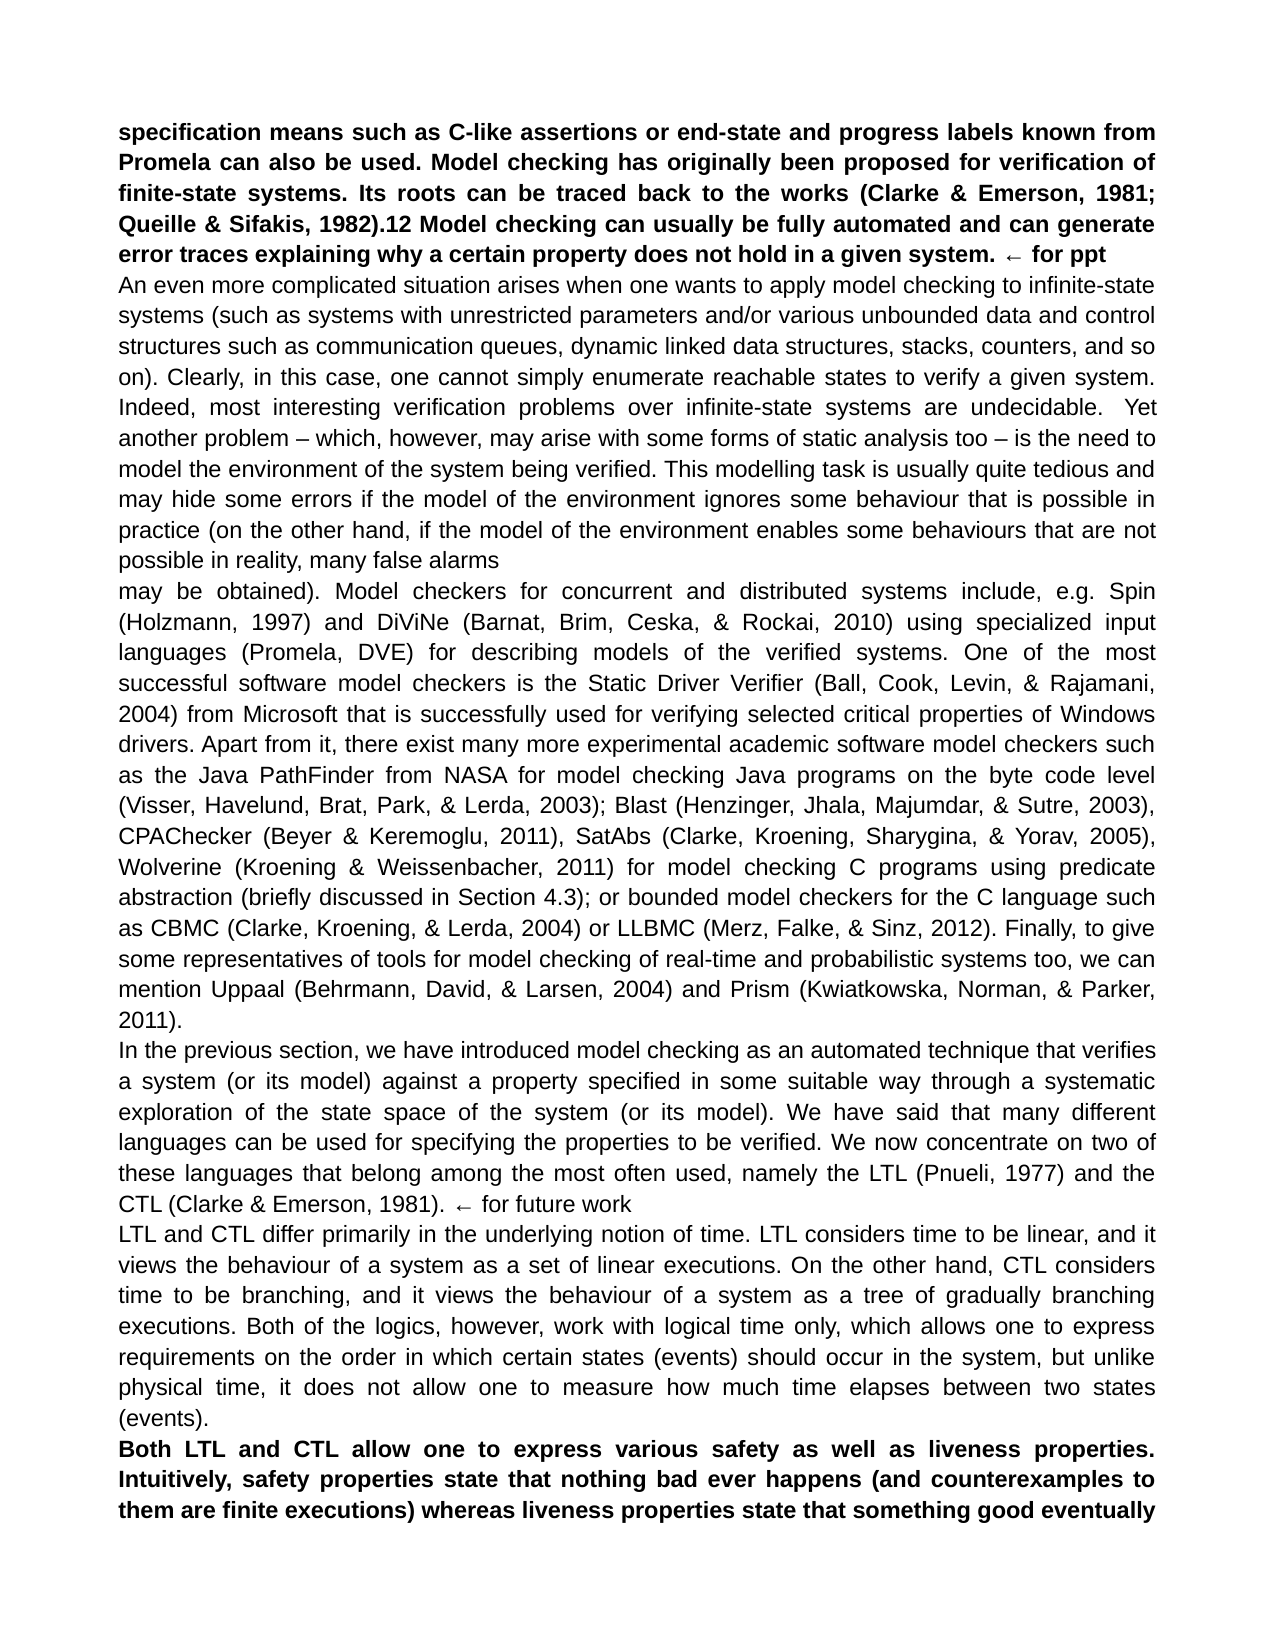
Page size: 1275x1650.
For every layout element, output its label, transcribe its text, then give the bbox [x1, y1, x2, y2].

text In the previous section, we have introduced model checking as an automated technique that verifies a system (or its model) against a property specified in some suitable way through a systematic exploration of the state space of the system (or its model). We have said that many different languages can be used for specifying the properties to be verified. We now concentrate on two of these languages that belong among the most often used, namely the LTL (Pnueli, 1977) and the CTL (Clarke & Emerson, 1981). ← for future work [118, 1037, 1157, 1217]
text may be obtained). Model checkers for concurrent and distributed systems include, e.g. Spin (Holzmann, 1997) and DiViNe (Barnat, Brim, Ceska, & Rockai, 2010) using specialized input languages (Promela, DVE) for describing models of the verified systems. One of the most successful software model checkers is the Static Driver Verifier (Ball, Cook, Levin, & Rajamani, 2004) from Microsoft that is successfully used for verifying selected critical properties of Windows drivers. Apart from it, there exist many more experimental academic software model checkers such as the Java PathFinder from NASA for model checking Java programs on the byte code level (Visser, Havelund, Brat, Park, & Lerda, 2003); Blast (Henzinger, Jhala, Majumdar, & Sutre, 2003), CPAChecker (Beyer & Keremoglu, 2011), SatAbs (Clarke, Kroening, Sharygina, & Yorav, 2005), Wolverine (Kroening & Weissenbacher, 2011) for model checking C programs using predicate abstraction (briefly discussed in Section 4.3); or bounded model checkers for the C language such as CBMC (Clarke, Kroening, & Lerda, 2004) or LLBMC (Merz, Falke, & Sinz, 2012). Finally, to give some representatives of tools for model checking of real-time and probabilistic systems too, we can mention Uppaal (Behrmann, David, & Larsen, 2004) and Prism (Kwiatkowska, Norman, & Parker, 2011). [118, 577, 1157, 1033]
text LTL and CTL differ primarily in the underlying notion of time. LTL considers time to be linear, and it views the behaviour of a system as a set of linear executions. On the other hand, CTL considers time to be branching, and it views the behaviour of a system as a tree of gradually branching executions. Both of the logics, however, work with logical time only, which allows one to express requirements on the order in which certain states (events) should occur in the system, but unlike physical time, it does not allow one to measure how much time elapses between two states (events). [118, 1221, 1157, 1431]
text specification means such as C-like assertions or end-state and progress labels known from Promela can also be used. Model checking has originally been proposed for verification of finite-state systems. Its roots can be traced back to the works (Clarke & Emerson, 1981; Queille & Sifakis, 1982).12 Model checking can usually be fully automated and can generate error traces explaining why a certain property does not hold in a given system. ← for ppt [118, 118, 1157, 267]
text An even more complicated situation arises when one wants to apply model checking to infinite-state systems (such as systems with unrestricted parameters and/or various unbounded data and control structures such as communication queues, dynamic linked data structures, stacks, counters, and so on). Clearly, in this case, one cannot simply enumerate reachable states to verify a given system. Indeed, most interesting verification problems over infinite-state systems are undecidable. Yet another problem – which, however, may arise with some forms of static analysis too – is the need to model the environment of the system being verified. This modelling task is usually quite tedious and may hide some errors if the model of the environment ignores some behaviour that is possible in practice (on the other hand, if the model of the environment enables some behaviours that are not possible in reality, many false alarms [118, 271, 1157, 574]
text Both LTL and CTL allow one to express various safety as well as liveness properties. Intuitively, safety properties state that nothing bad ever happens (and counterexamples to them are finite executions) whereas liveness properties state that something good eventually [118, 1435, 1157, 1523]
